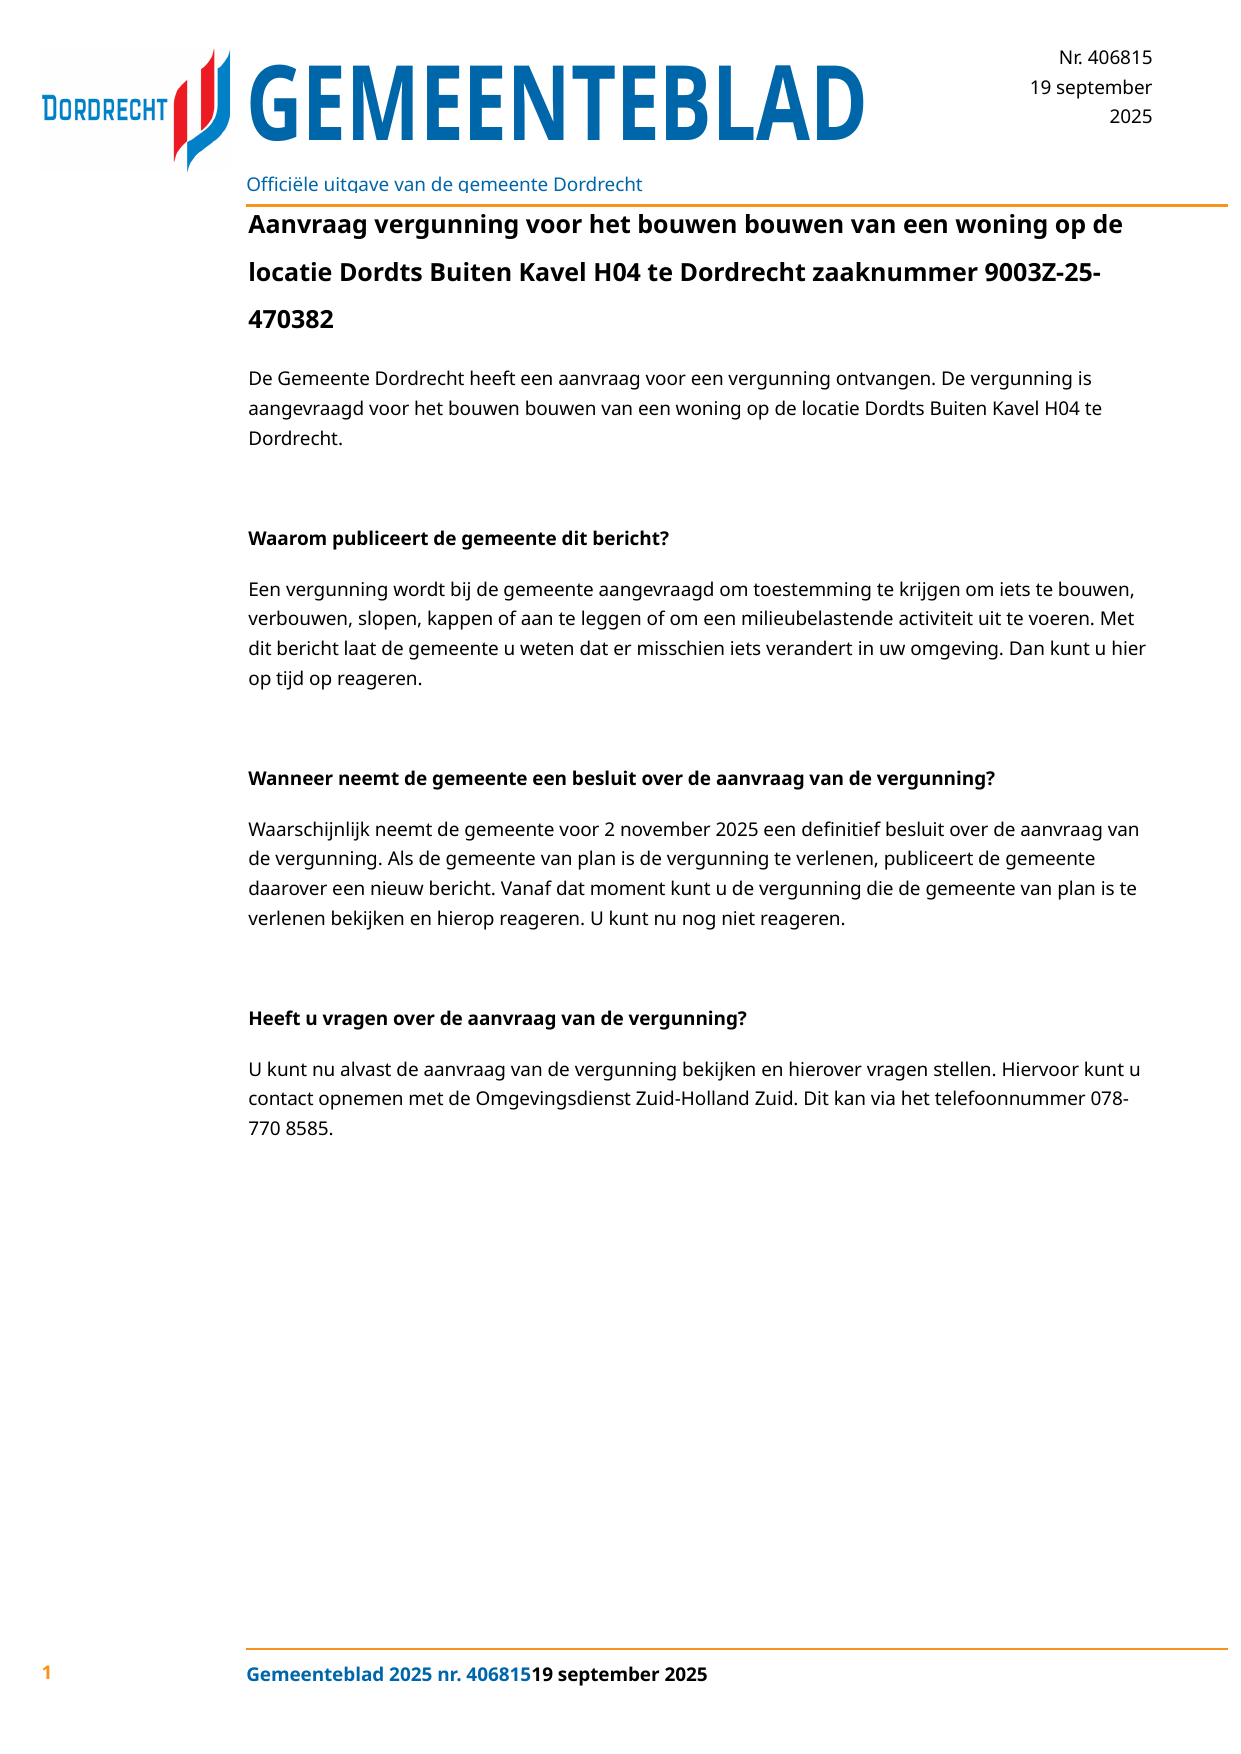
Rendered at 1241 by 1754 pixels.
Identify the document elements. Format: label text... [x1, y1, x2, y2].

text Waarschijnlijk neemt de gemeente voor 2 november 2025 een definitief besluit over de aanvraag van de vergunning. Als de gemeente van plan is de vergunning te verlenen, publiceert de gemeente daarover een nieuw bericht. Vanaf dat moment kunt u de vergunning die de gemeente van plan is te verlenen bekijken en hierop reageren. U kunt nu nog niet reageren. [248, 816, 1152, 930]
text Waarom publiceert de gemeente dit bericht? [248, 526, 1152, 551]
picture [41, 47, 231, 172]
text De Gemeente Dordrecht heeft een aanvraag voor een vergunning ontvangen. De vergunning is aangevraagd voor het bouwen bouwen van een woning op de locatie Dordts Buiten Kavel H04 te Dordrecht. [248, 366, 1152, 450]
text Wanneer neemt de gemeente een besluit over de aanvraag van de vergunning? [248, 766, 1152, 791]
text Een vergunning wordt bij de gemeente aangevraagd om toestemming te krijgen om iets te bouwen, verbouwen, slopen, kappen of aan te leggen of om een milieubelastende activiteit uit te voeren. Met dit bericht laat de gemeente u weten dat er misschien iets verandert in uw omgeving. Dan kunt u hier op tijd op reageren. [248, 576, 1152, 690]
text Aanvraag vergunning voor het bouwen bouwen van een woning op de locatie Dordts Buiten Kavel H04 te Dordrecht zaaknummer 9003Z-25-470382 [248, 207, 1152, 336]
text U kunt nu alvast de aanvraag van de vergunning bekijken en hierover vragen stellen. Hiervoor kunt u contact opnemen met de Omgevingsdienst Zuid-Holland Zuid. Dit kan via het telefoonnummer 078-770 8585. [248, 1056, 1152, 1141]
text Heeft u vragen over de aanvraag van de vergunning? [248, 1006, 1152, 1031]
